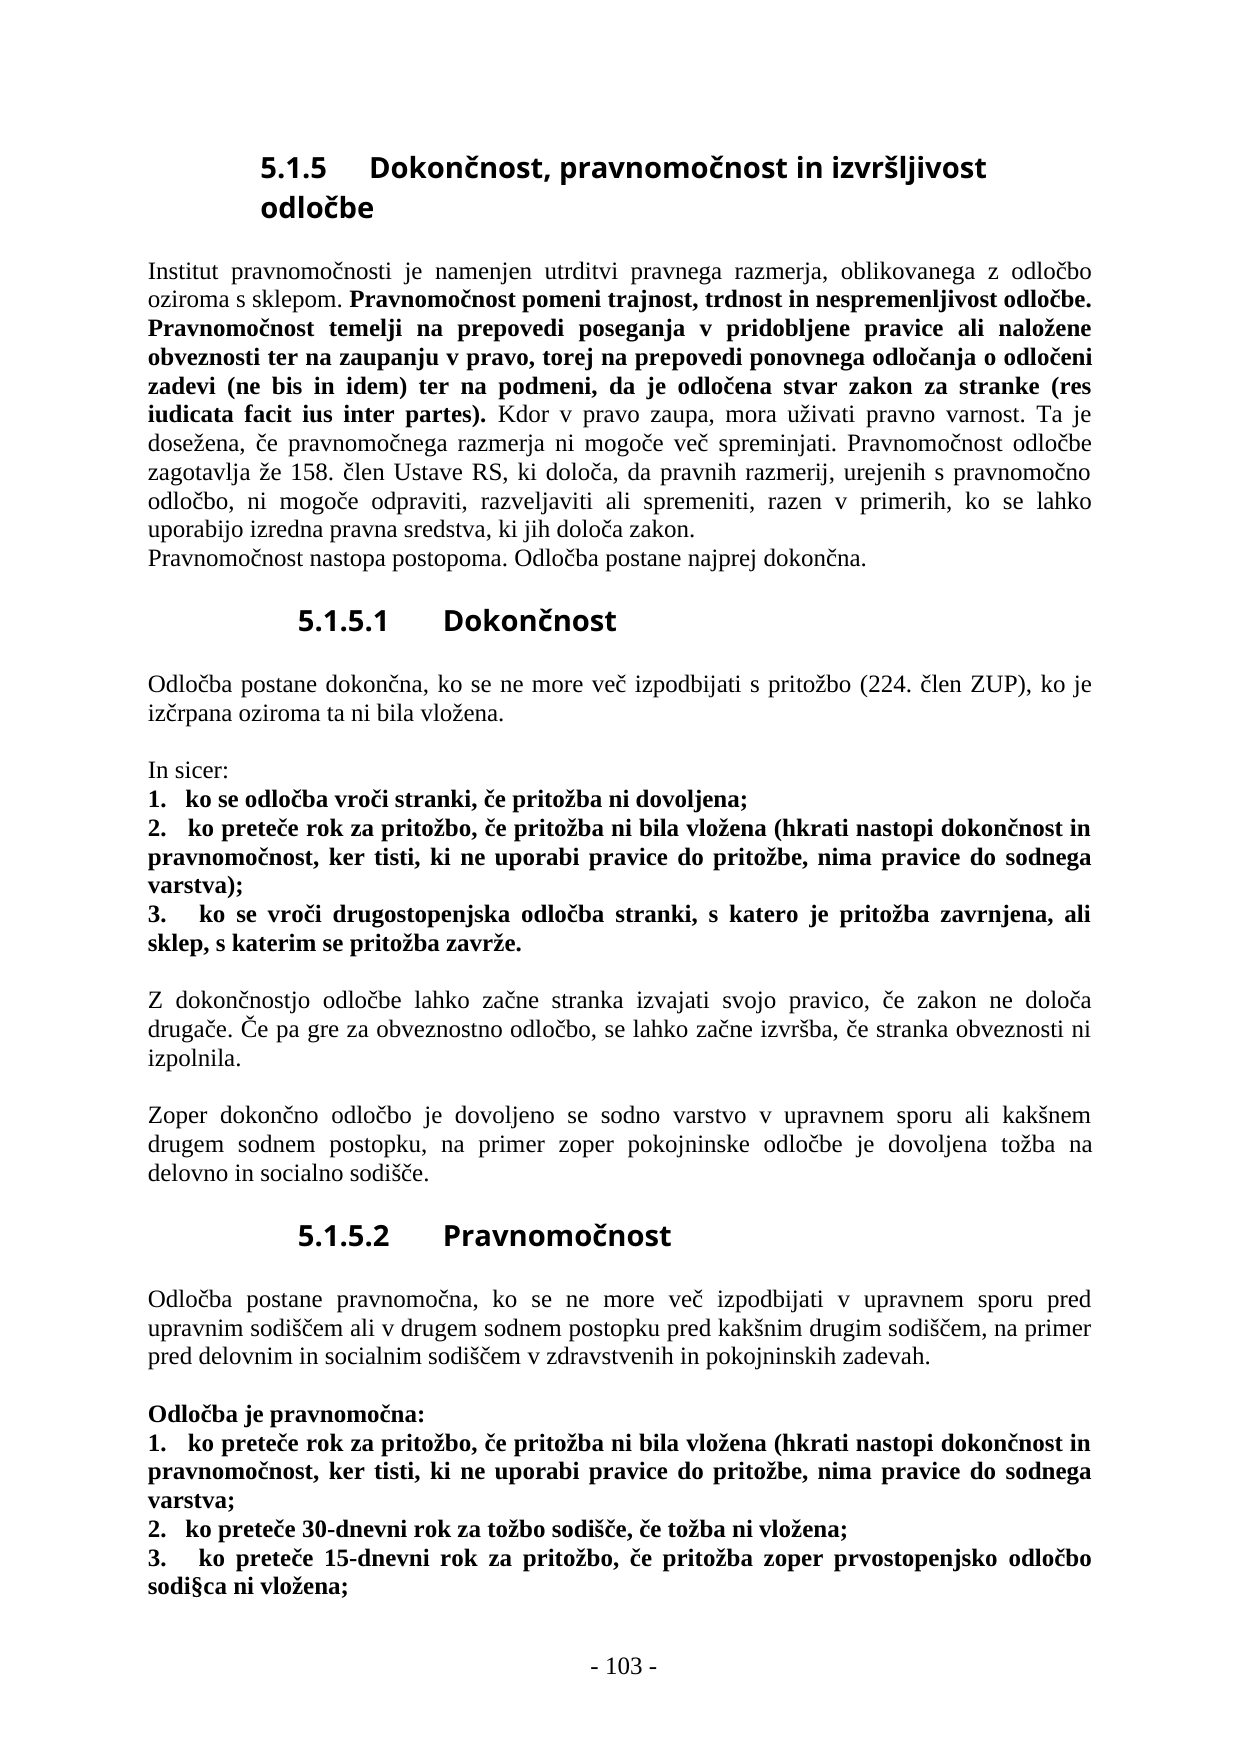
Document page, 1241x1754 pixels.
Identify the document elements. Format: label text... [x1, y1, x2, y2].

text Pravnomočnost nastopa postopoma. Odločba postane najprej dokončna. [148, 543, 1093, 572]
text Odločba postane pravnomočna, ko se ne more več izpodbijati v upravnem sporu pred upravnim sodiščem ali v drugem sodnem postopku pred kakšnim drugim sodiščem, na primer pred delovnim in socialnim sodiščem v zdravstvenih in pokojninskih zadevah. [148, 1284, 1093, 1370]
text Odločba je pravnomočna: [148, 1399, 1093, 1428]
text 1. ko se odločba vroči stranki, če pritožba ni dovoljena; [148, 784, 1093, 813]
text Institut pravnomočnosti je namenjen utrditvi pravnega razmerja, oblikovanega z odločbo oziroma s sklepom. Pravnomočnost pomeni trajnost, trdnost in nespremenljivost odločbe. Pravnomočnost temelji na prepovedi poseganja v pridobljene pravice ali naložene obveznosti ter na zaupanju v pravo, torej na pre­povedi ponovnega odločanja o odločeni zadevi (ne bis in idem) ter na podmeni, da je odločena stvar zakon za stranke (res iudicata facit ius inter partes). Kdor v pravo zaupa, mora uživati pravno varnost. Ta je dosežena, če pravnomočnega razmerja ni mogoče več spreminjati. Pravnomočnost odločbe zagotavlja že 158. člen Ustave RS, ki določa, da pravnih razmerij, urejenih s pravnomočno odločbo, ni mogoče odpraviti, razveljaviti ali spremeniti, razen v primerih, ko se lahko uporabijo izredna pravna sredstva, ki jih določa zakon. [148, 256, 1093, 543]
subtitle Dokončnost, pravnomočnost in izvršljivost odločbe [260, 148, 1093, 227]
text Z dokončnostjo odločbe lahko začne stranka izvajati svojo pravico, če zakon ne določa drugače. Če pa gre za obveznostno odločbo, se lahko začne izvršba, če stranka obveznosti ni izpolnila. [148, 985, 1093, 1072]
subtitle Dokončnost [298, 601, 1093, 640]
text 2. ko preteče rok za pritožbo, če pritožba ni bila vložena (hkrati nastopi dokončnost in pravnomočnost, ker tisti, ki ne uporabi pravice do pritožbe, nima pravice do sodnega varstva); [148, 813, 1093, 899]
text Zoper dokončno odločbo je dovoljeno se sodno varstvo v upravnem sporu ali kakšnem drugem sodnem postopku, na primer zoper pokojninske odločbe je dovolje­na tožba na delovno in socialno sodišče. [148, 1100, 1093, 1187]
text 1. ko preteče rok za pritožbo, če pritožba ni bila vložena (hkrati nastopi dokončnost in pravnomočnost, ker tisti, ki ne uporabi pravice do pritožbe, nima pravice do sodnega varstva; [148, 1428, 1093, 1514]
subtitle Pravnomočnost [298, 1215, 1093, 1255]
text 2. ko preteče 30-dnevni rok za tožbo sodišče, če tožba ni vložena; [148, 1514, 1093, 1543]
text In sicer: [148, 755, 1093, 784]
text Odločba postane dokončna, ko se ne more več izpodbijati s pritožbo (224. člen ZUP), ko je izčrpana oziroma ta ni bila vložena. [148, 669, 1093, 727]
text 3. ko preteče 15-dnevni rok za pritožbo, če pritožba zoper prvostopenjsko odločbo sodi§ca ni vložena; [148, 1543, 1093, 1600]
text 3. ko se vroči drugostopenjska odločba stranki, s katero je pritožba zavrnjena, ali sklep, s katerim se pritožba zavrže. [148, 899, 1093, 957]
